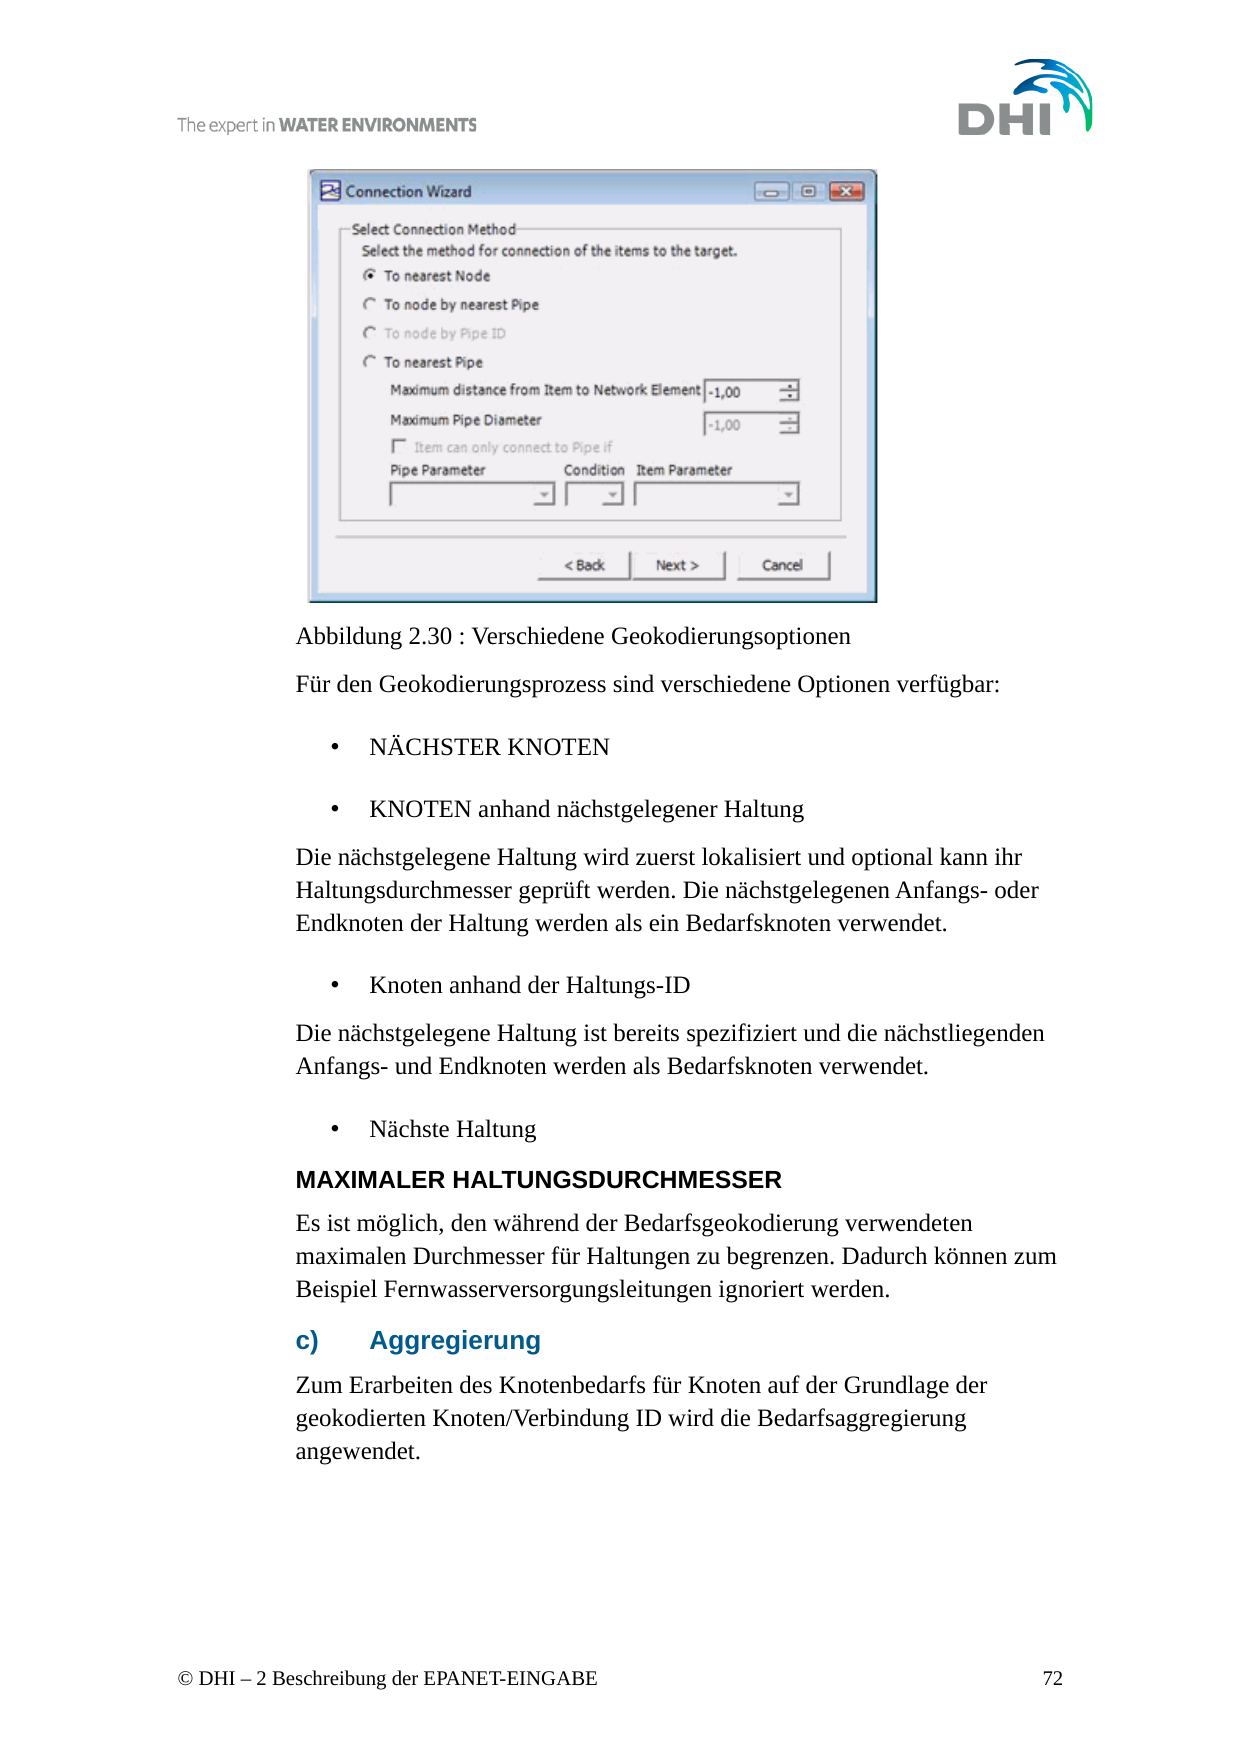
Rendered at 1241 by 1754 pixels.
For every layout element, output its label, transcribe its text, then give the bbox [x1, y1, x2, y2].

picture [307, 169, 878, 603]
list KNOTEN anhand nächstgelegener Haltung [339, 794, 1063, 823]
subtitle Aggregierung [295, 1325, 1063, 1355]
text Es ist möglich, den während der Bedarfsgeokodierung verwendeten maximalen Durchmesser für Haltungen zu begrenzen. Dadurch können zum Beispiel Fernwasserversorgungsleitungen ignoriert werden. [295, 1208, 1063, 1303]
text Zum Erarbeiten des Knotenbedarfs für Knoten auf der Grundlage der geokodierten Knoten/Verbindung ID wird die Bedarfsaggregierung angewendet. [295, 1370, 1063, 1464]
subtitle MAXIMALER HALTUNGSDURCHMESSER [295, 1165, 1063, 1193]
list Nächste Haltung [339, 1114, 1063, 1143]
picture [177, 117, 477, 135]
list NÄCHSTER KNOTEN [339, 732, 1063, 761]
text Die nächstgelegene Haltung wird zuerst lokalisiert und optional kann ihr Haltungsdurchmesser geprüft werden. Die nächstgelegenen Anfangs- oder Endknoten der Haltung werden als ein Bedarfsknoten verwendet. [295, 842, 1063, 937]
text Die nächstgelegene Haltung ist bereits spezifiziert und die nächstliegenden Anfangs- und Endknoten werden als Bedarfsknoten verwendet. [295, 1018, 1063, 1080]
text Für den Geokodierungsprozess sind verschiedene Optionen verfügbar: [295, 669, 1063, 698]
picture [958, 59, 1093, 135]
list Knoten anhand der Haltungs-ID [339, 971, 1063, 999]
text Abbildung 2.30 : Verschiedene Geokodierungsoptionen [295, 621, 1063, 650]
